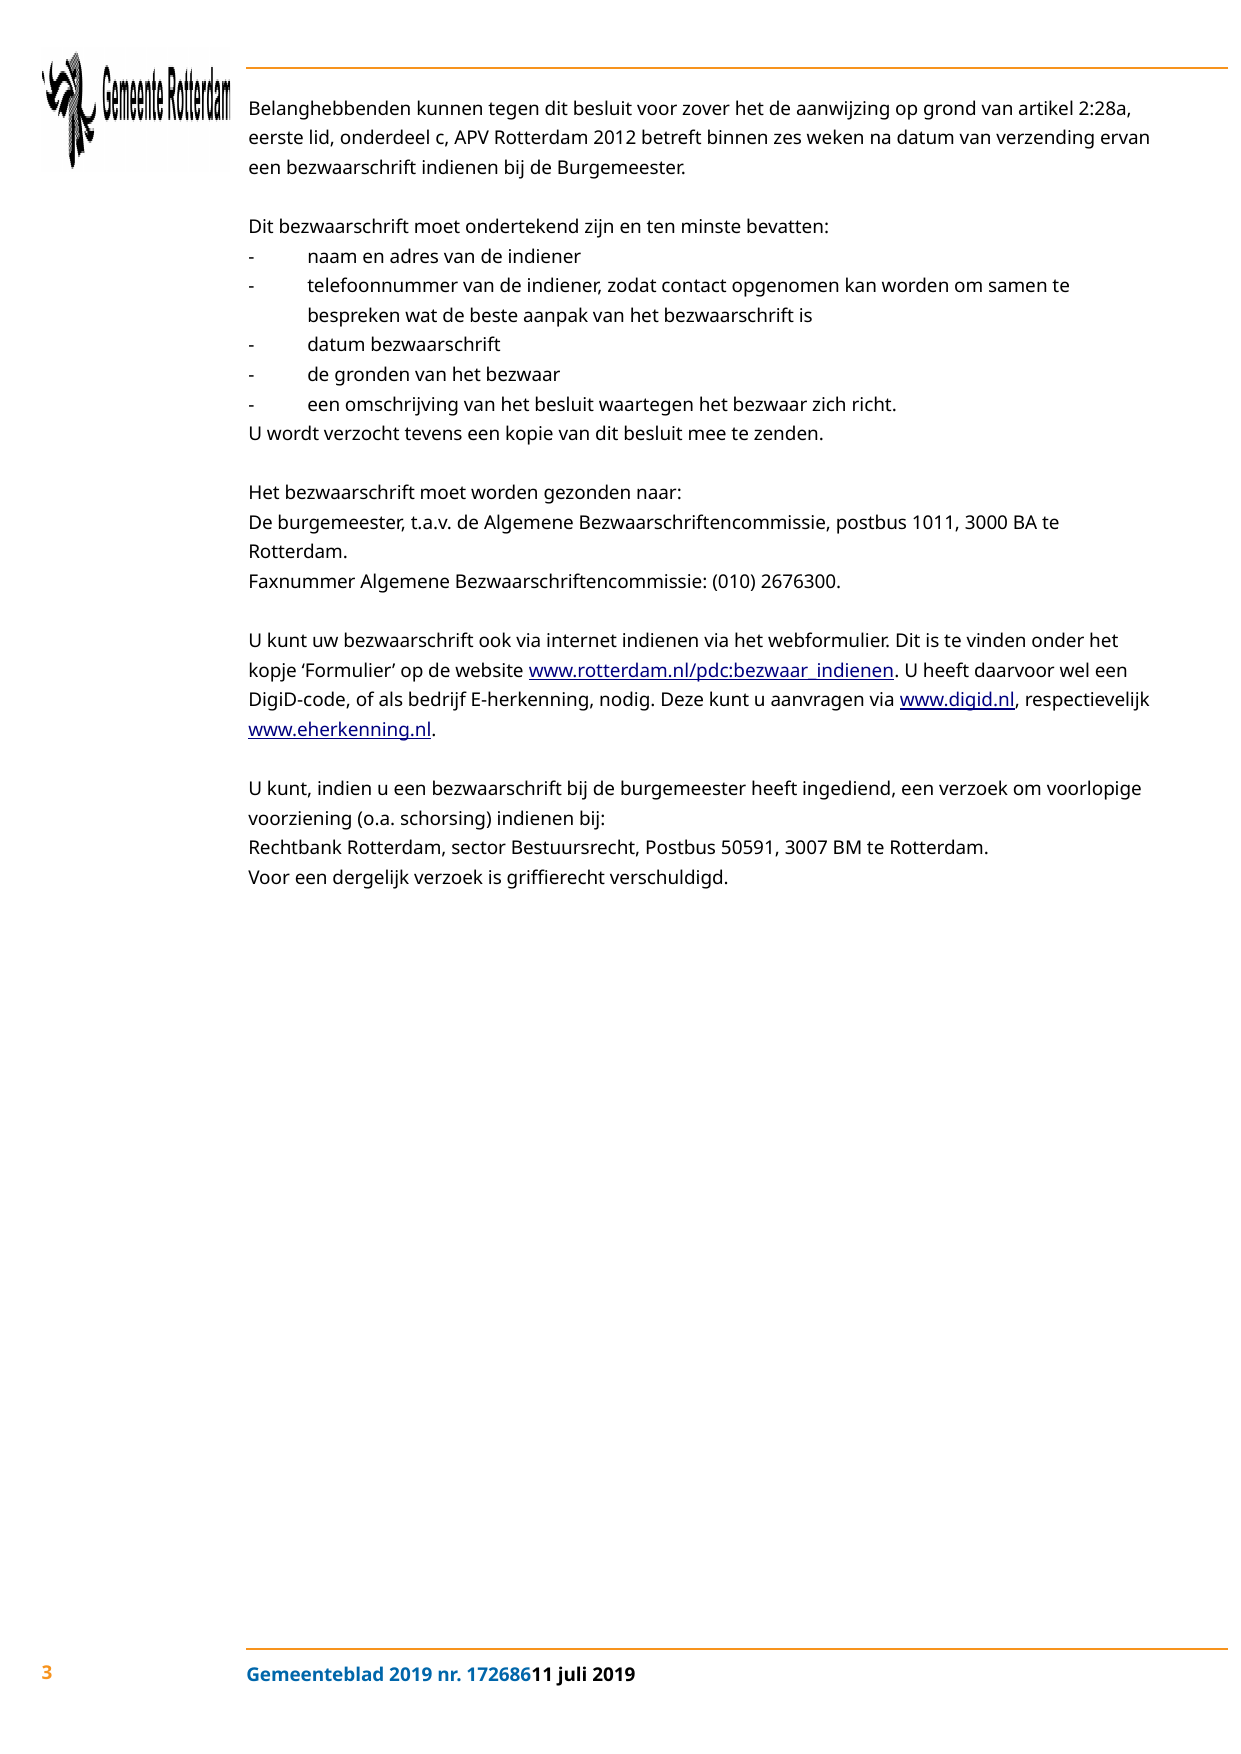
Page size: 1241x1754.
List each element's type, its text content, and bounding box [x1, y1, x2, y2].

text Faxnummer Algemene Bezwaarschriftencommissie: (010) 2676300. [248, 568, 1152, 594]
text Dit bezwaarschrift moet ondertekend zijn en ten minste bevatten: [248, 213, 1152, 239]
list naam en adres van de indiener [248, 243, 1152, 268]
text U wordt verzocht tevens een kopie van dit besluit mee te zenden. [248, 420, 1152, 446]
list datum bezwaarschrift [248, 332, 1152, 357]
picture [41, 47, 231, 172]
list een omschrijving van het besluit waartegen het bezwaar zich richt. [248, 391, 1152, 416]
list de gronden van het bezwaar [248, 361, 1152, 387]
text Belanghebbenden kunnen tegen dit besluit voor zover het de aanwijzing op grond van artikel 2:28a, eerste lid, onderdeel c, APV Rotterdam 2012 betreft binnen zes weken na datum van verzending ervan een bezwaarschrift indienen bij de Burgemeester. [248, 95, 1152, 180]
text Het bezwaarschrift moet worden gezonden naar: [248, 479, 1152, 505]
text U kunt, indien u een bezwaarschrift bij de burgemeester heeft ingediend, een verzoek om voorlopige voorziening (o.a. schorsing) indienen bij: [248, 775, 1152, 831]
text U kunt uw bezwaarschrift ook via internet indienen via het webformulier. Dit is te vinden onder het kopje ‘Formulier’ op de website www.rotterdam.nl/pdc:bezwaar_indienen. U heeft daarvoor wel een DigiD-code, of als bedrijf E-herkenning, nodig. Deze kunt u aanvragen via www.digid.nl, respectievelijk www.eherkenning.nl. [248, 627, 1152, 742]
list telefoonnummer van de indiener, zodat contact opgenomen kan worden om samen te bespreken wat de beste aanpak van het bezwaarschrift is [248, 272, 1152, 328]
text De burgemeester, t.a.v. de Algemene Bezwaarschriftencommissie, postbus 1011, 3000 BA te Rotterdam. [248, 509, 1152, 564]
text Rechtbank Rotterdam, sector Bestuursrecht, Postbus 50591, 3007 BM te Rotterdam. [248, 834, 1152, 860]
text Voor een dergelijk verzoek is griffierecht verschuldigd. [248, 864, 1152, 890]
